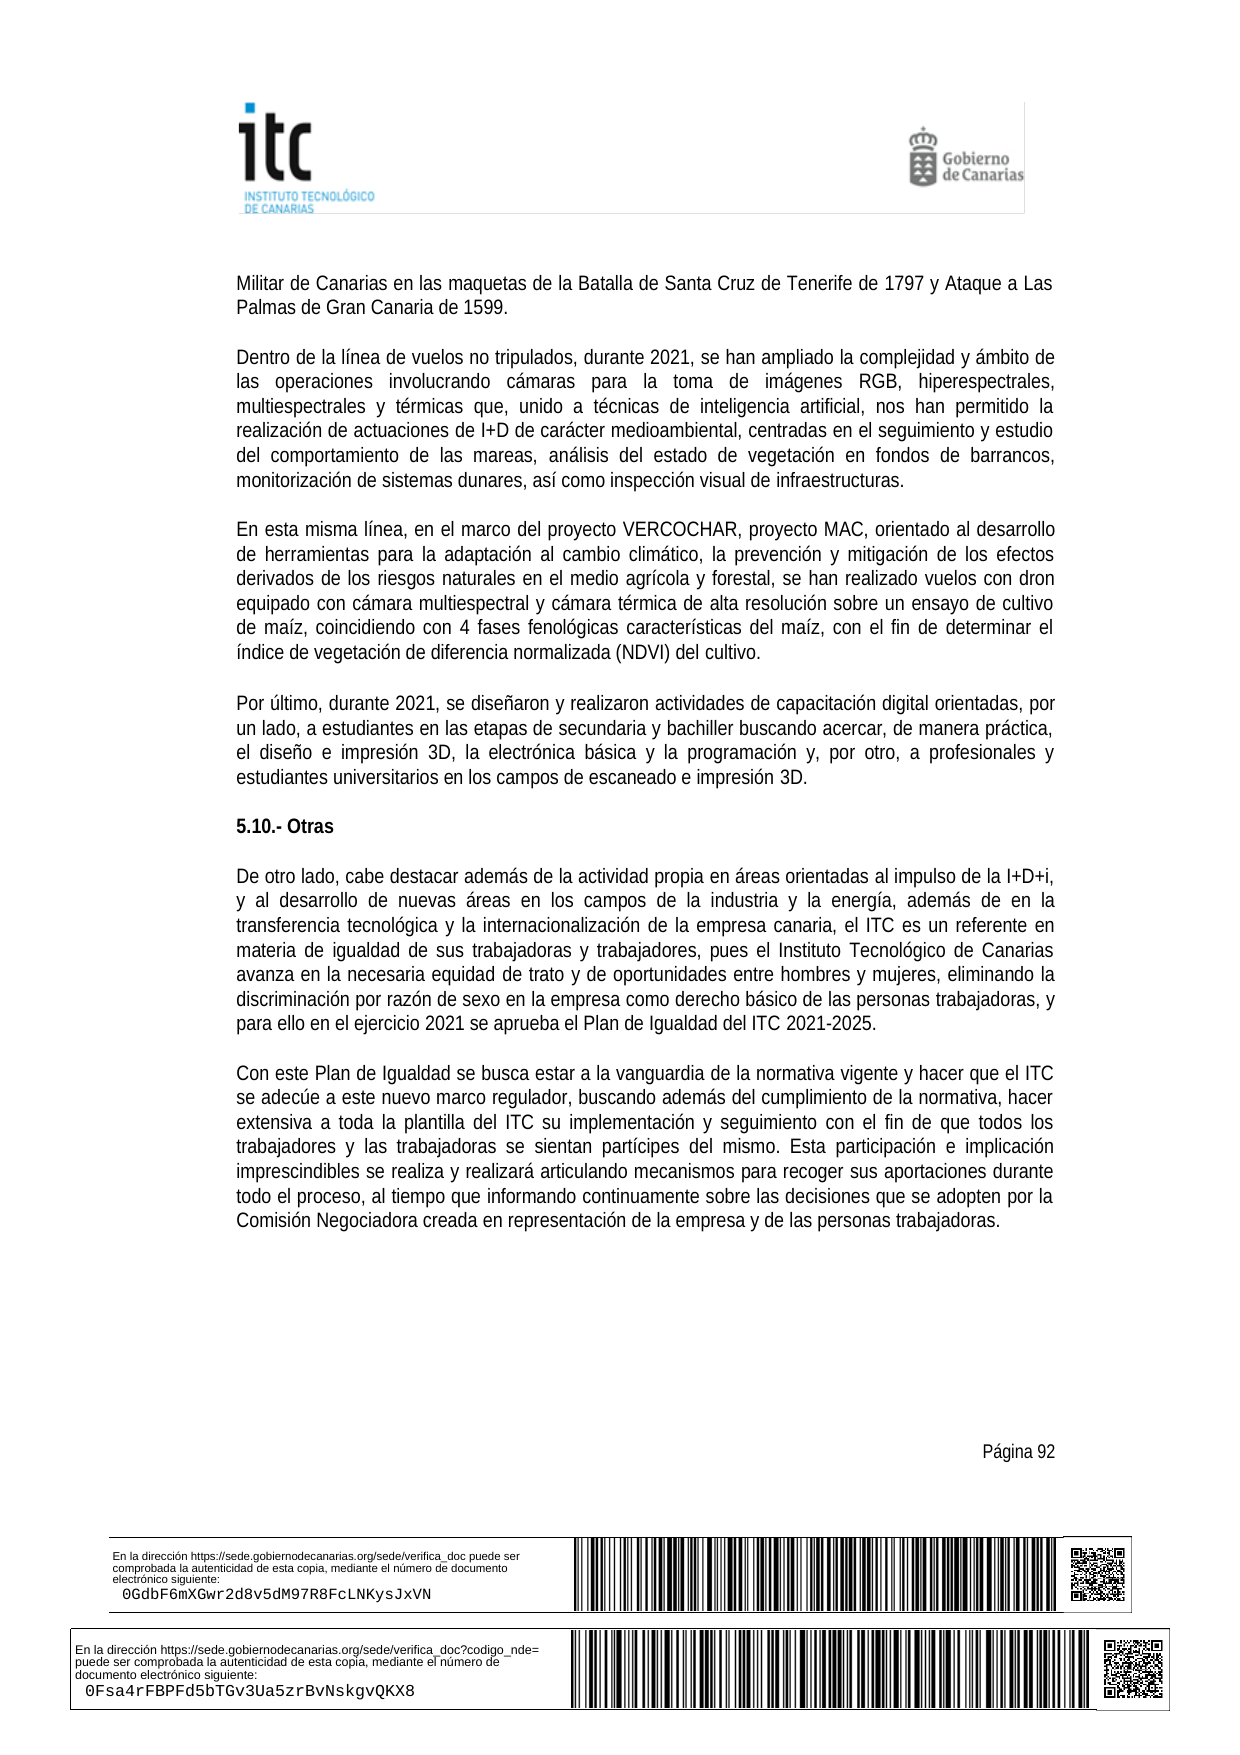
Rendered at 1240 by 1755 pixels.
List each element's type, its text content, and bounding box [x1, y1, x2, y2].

subtitle 5.10.- Otras [236, 814, 1181, 838]
text Por último, durante 2021, se diseñaron y realizaron actividades de capacitación digital orientadas, por un lado, a estudiantes en las etapas de secundaria y bachiller buscando acercar, de manera práctica, el diseño e impresión 3D, la electrónica básica y la programación y, por otro, a profesionales y estudiantes universitarios en los campos de escaneado e impresión 3D. [236, 691, 1055, 789]
text Con este Plan de Igualdad se busca estar a la vanguardia de la normativa vigente y hacer que el ITC se adecúe a este nuevo marco regulador, buscando además del cumplimiento de la normativa, hacer extensiva a toda la plantilla del ITC su implementación y seguimiento con el fin de que todos los trabajadores y las trabajadoras se sientan partícipes del mismo. Esta participación e implicación imprescindibles se realiza y realizará articulando mecanismos para recoger sus aportaciones durante todo el proceso, al tiempo que informando continuamente sobre las decisiones que se adopten por la Comisión Negociadora creada en representación de la empresa y de las personas trabajadoras. [236, 1061, 1055, 1232]
text Militar de Canarias en las maquetas de la Batalla de Santa Cruz de Tenerife de 1797 y Ataque a Las Palmas de Gran Canaria de 1599. [236, 271, 1055, 319]
text Dentro de la línea de vuelos no tripulados, durante 2021, se han ampliado la complejidad y ámbito de las operaciones involucrando cámaras para la toma de imágenes RGB, hiperespectrales, multiespectrales y térmicas que, unido a técnicas de inteligencia artificial, nos han permitido la realización de actuaciones de I+D de carácter medioambiental, centradas en el seguimiento y estudio del comportamiento de las mareas, análisis del estado de vegetación en fondos de barrancos, monitorización de sistemas dunares, así como inspección visual de infraestructuras. [236, 344, 1055, 491]
text En esta misma línea, en el marco del proyecto VERCOCHAR, proyecto MAC, orientado al desarrollo de herramientas para la adaptación al cambio climático, la prevención y mitigación de los efectos derivados de los riesgos naturales en el medio agrícola y forestal, se han realizado vuelos con dron equipado con cámara multiespectral y cámara térmica de alta resolución sobre un ensayo de cultivo de maíz, coincidiendo con 4 fases fenológicas características del maíz, con el fin de determinar el índice de vegetación de diferencia normalizada (NDVI) del cultivo. [236, 517, 1055, 664]
text De otro lado, cabe destacar además de la actividad propia en áreas orientadas al impulso de la I+D+i, y al desarrollo de nuevas áreas en los campos de la industria y la energía, además de en la transferencia tecnológica y la internacionalización de la empresa canaria, el ITC es un referente en materia de igualdad de sus trabajadoras y trabajadores, pues el Instituto Tecnológico de Canarias avanza en la necesaria equidad de trato y de oportunidades entre hombres y mujeres, eliminando la discriminación por razón de sexo en la empresa como derecho básico de las personas trabajadoras, y para ello en el ejercicio 2021 se aprueba el Plan de Igualdad del ITC 2021-2025. [236, 864, 1055, 1035]
text Página 92 [58, 1440, 1055, 1462]
